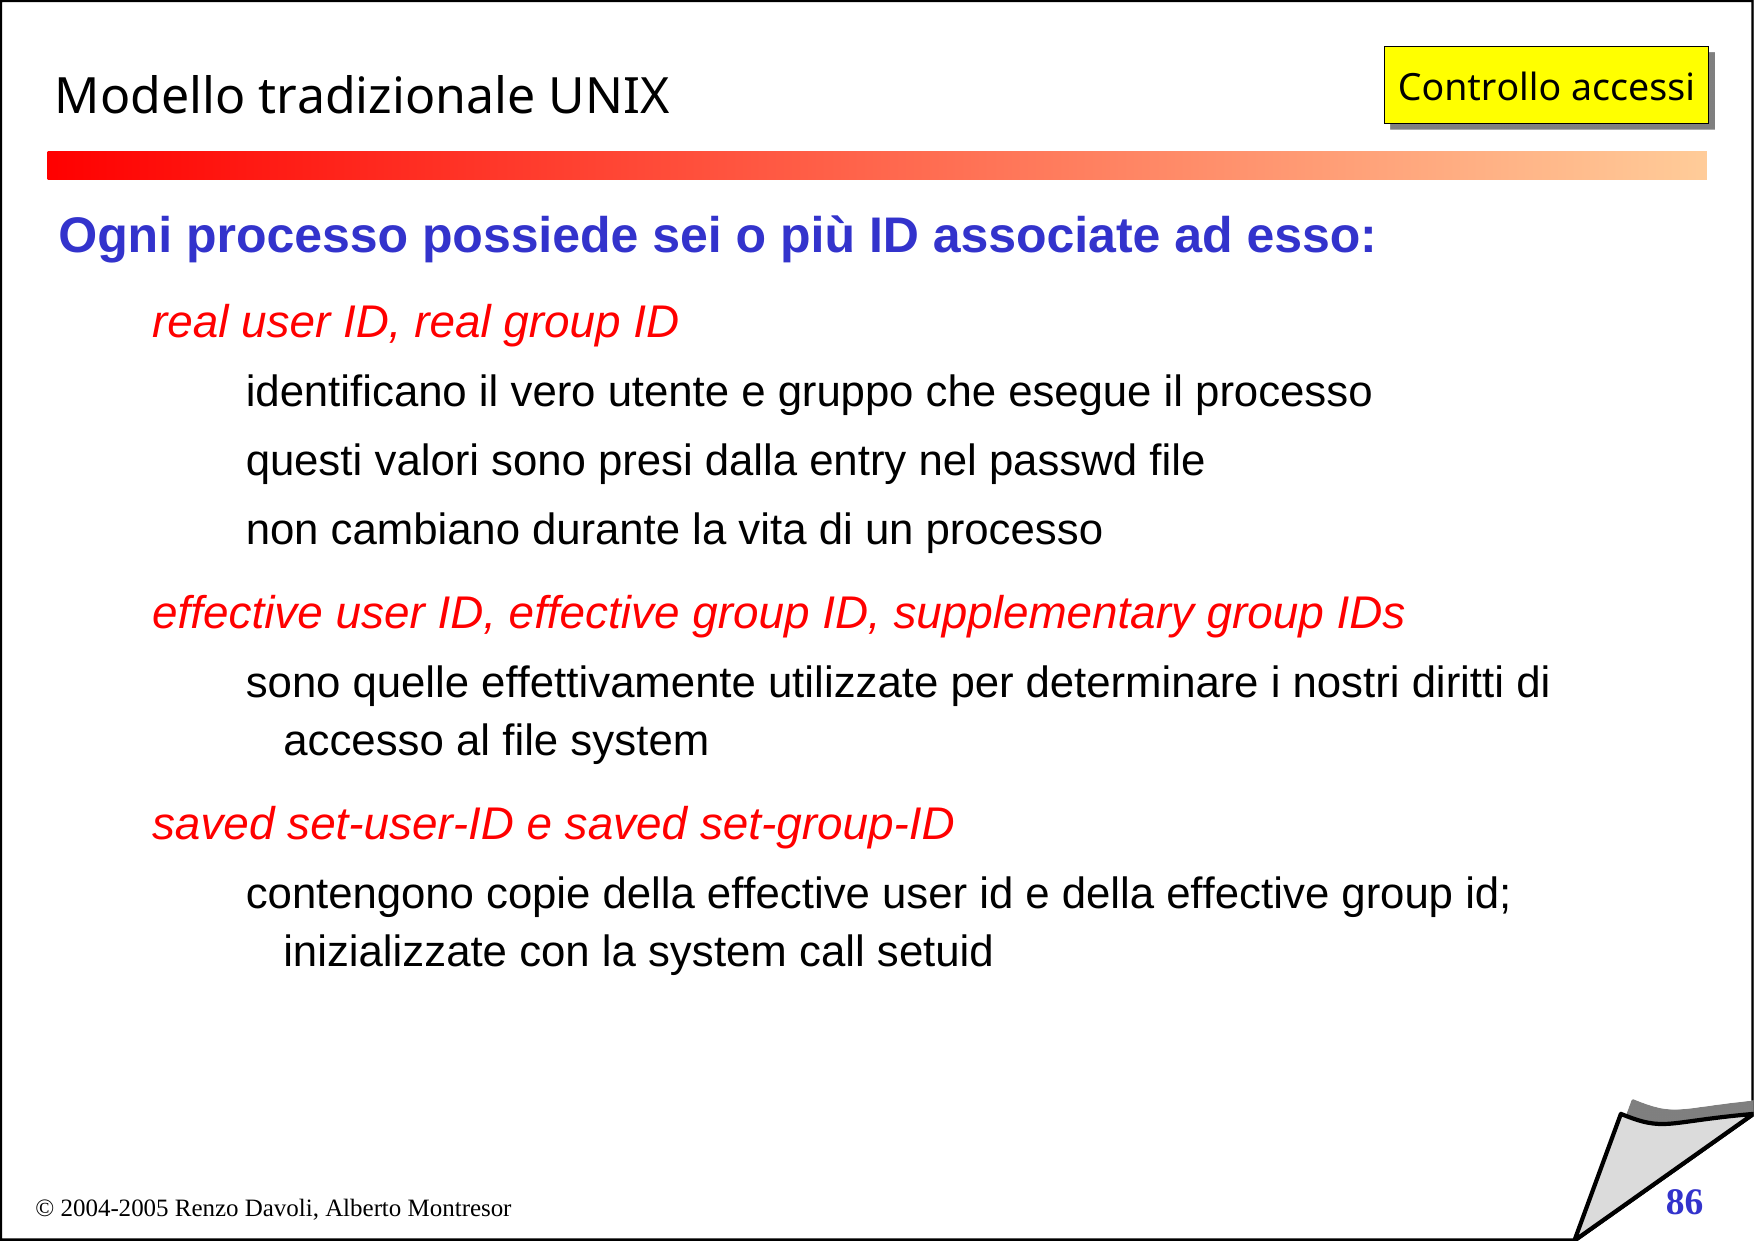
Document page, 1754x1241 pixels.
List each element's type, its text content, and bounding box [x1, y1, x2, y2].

list Ogni processo possiede sei o più ID associate ad esso: real user ID, real group ID identificano il vero utente e gruppo che esegue il processo questi valori sono presi dalla entry nel passwd file non cambiano durante la vita di un processo effective user ID, effective group ID, supplementary group IDs sono quelle effettivamente utilizzate per determinare i nostri diritti di accesso al file system saved set-user-ID e saved set-group-ID contengono copie della effective user id e della effective group id; inizializzate con la system call setuid [58, 206, 1695, 978]
text_box Controllo accessi [1384, 46, 1709, 124]
title Modello tradizionale UNIX [40, 41, 1713, 152]
